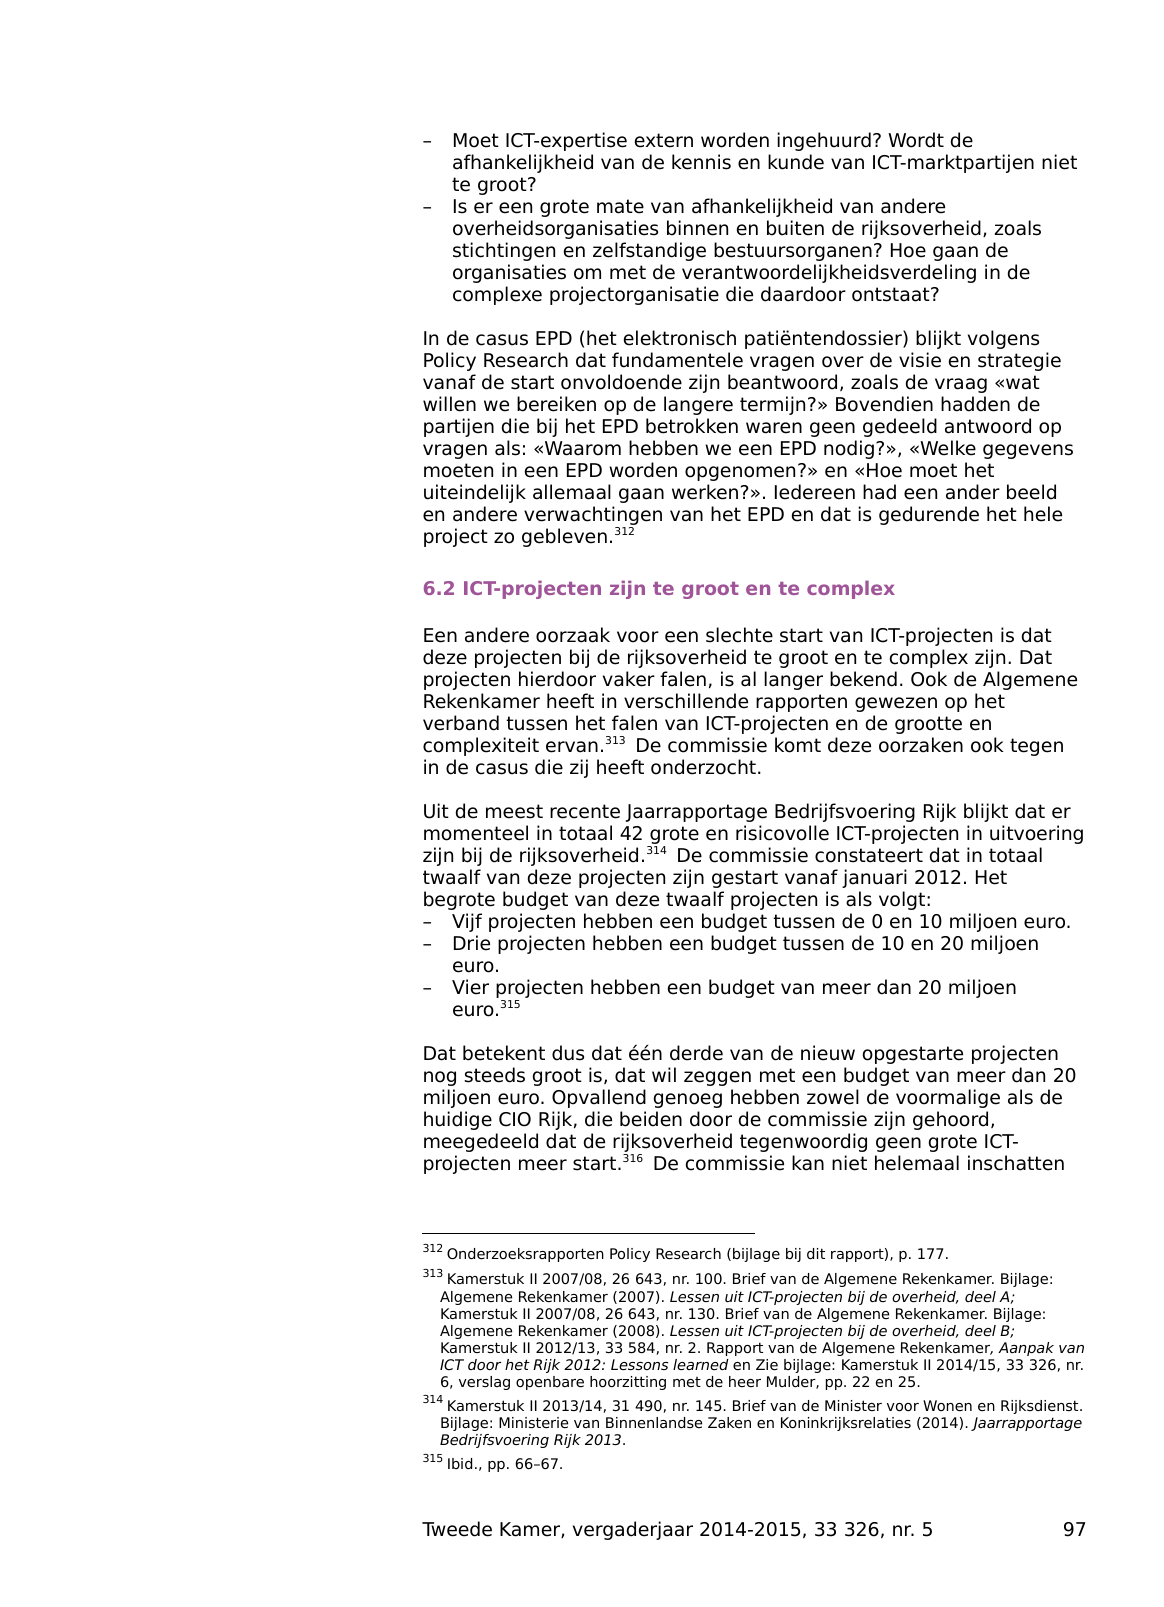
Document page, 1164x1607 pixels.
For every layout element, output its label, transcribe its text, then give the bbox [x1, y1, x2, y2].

text – Moet ICT-expertise extern worden ingehuurd? Wordt de afhankelijkheid van de kennis en kunde van ICT-marktpartijen niet te groot? [422, 130, 1087, 196]
text Ibid., pp. 66–67. [422, 1452, 1087, 1474]
text Een andere oorzaak voor een slechte start van ICT-projecten is dat deze projecten bij de rijksoverheid te groot en te complex zijn. Dat projecten hierdoor vaker falen, is al langer bekend. Ook de Algemene Rekenkamer heeft in verschillende rapporten gewezen op het verband tussen het falen van ICT-projecten en de grootte en complexiteit ervan. De commissie komt deze oorzaken ook tegen in de casus die zij heeft onderzocht. [422, 625, 1087, 778]
text – Is er een grote mate van afhankelijkheid van andere overheidsorganisaties binnen en buiten de rijksoverheid, zoals stichtingen en zelfstandige bestuursorganen? Hoe gaan de organisaties om met de verantwoordelijkheidsverdeling in de complexe projectorganisatie die daardoor ontstaat? [422, 196, 1087, 306]
text – Vijf projecten hebben een budget tussen de 0 en 10 miljoen euro. [422, 911, 1087, 933]
text Uit de meest recente Jaarrapportage Bedrijfsvoering Rijk blijkt dat er momenteel in totaal 42 grote en risicovolle ICT-projecten in uitvoering zijn bij de rijksoverheid. De commissie constateert dat in totaal twaalf van deze projecten zijn gestart vanaf januari 2012. Het begrote budget van deze twaalf projecten is als volgt: [422, 801, 1087, 911]
text In de casus EPD (het elektronisch patiëntendossier) blijkt volgens Policy Research dat fundamentele vragen over de visie en strategie vanaf de start onvoldoende zijn beantwoord, zoals de vraag «wat willen we bereiken op de langere termijn?» Bovendien hadden de partijen die bij het EPD betrokken waren geen gedeeld antwoord op vragen als: «Waarom hebben we een EPD nodig?», «Welke gegevens moeten in een EPD worden opgenomen?» en «Hoe moet het uiteindelijk allemaal gaan werken?». Iedereen had een ander beeld en andere verwachtingen van het EPD en dat is gedurende het hele project zo gebleven. [422, 328, 1087, 548]
text – Drie projecten hebben een budget tussen de 10 en 20 miljoen euro. [422, 933, 1087, 977]
subtitle 6.2 ICT-projecten zijn te groot en te complex [422, 578, 1087, 600]
text Kamerstuk II 2007/08, 26 643, nr. 100. Brief van de Algemene Rekenkamer. Bijlage: Algemene Rekenkamer (2007). Lessen uit ICT-projecten bij de overheid, deel A; Kamerstuk II 2007/08, 26 643, nr. 130. Brief van de Algemene Rekenkamer. Bijlage: Algemene Rekenkamer (2008). Lessen uit ICT-projecten bij de overheid, deel B; Kamerstuk II 2012/13, 33 584, nr. 2. Rapport van de Algemene Rekenkamer, Aanpak van ICT door het Rijk 2012: Lessons learned en Zie bijlage: Kamerstuk II 2014/15, 33 326, nr. 6, verslag openbare hoorzitting met de heer Mulder, pp. 22 en 25. [422, 1267, 1087, 1391]
text – Vier projecten hebben een budget van meer dan 20 miljoen euro. [422, 977, 1087, 1021]
text Onderzoeksrapporten Policy Research (bijlage bij dit rapport), p. 177. [422, 1242, 1087, 1264]
text Dat betekent dus dat één derde van de nieuw opgestarte projecten nog steeds groot is, dat wil zeggen met een budget van meer dan 20 miljoen euro. Opvallend genoeg hebben zowel de voormalige als de huidige CIO Rijk, die beiden door de commissie zijn gehoord, meegedeeld dat de rijksoverheid tegenwoordig geen grote ICT-projecten meer start. De commissie kan niet helemaal inschatten [422, 1043, 1087, 1174]
text Kamerstuk II 2013/14, 31 490, nr. 145. Brief van de Minister voor Wonen en Rijksdienst. Bijlage: Ministerie van Binnenlandse Zaken en Koninkrijksrelaties (2014). Jaarrapportage Bedrijfsvoering Rijk 2013. [422, 1393, 1087, 1449]
